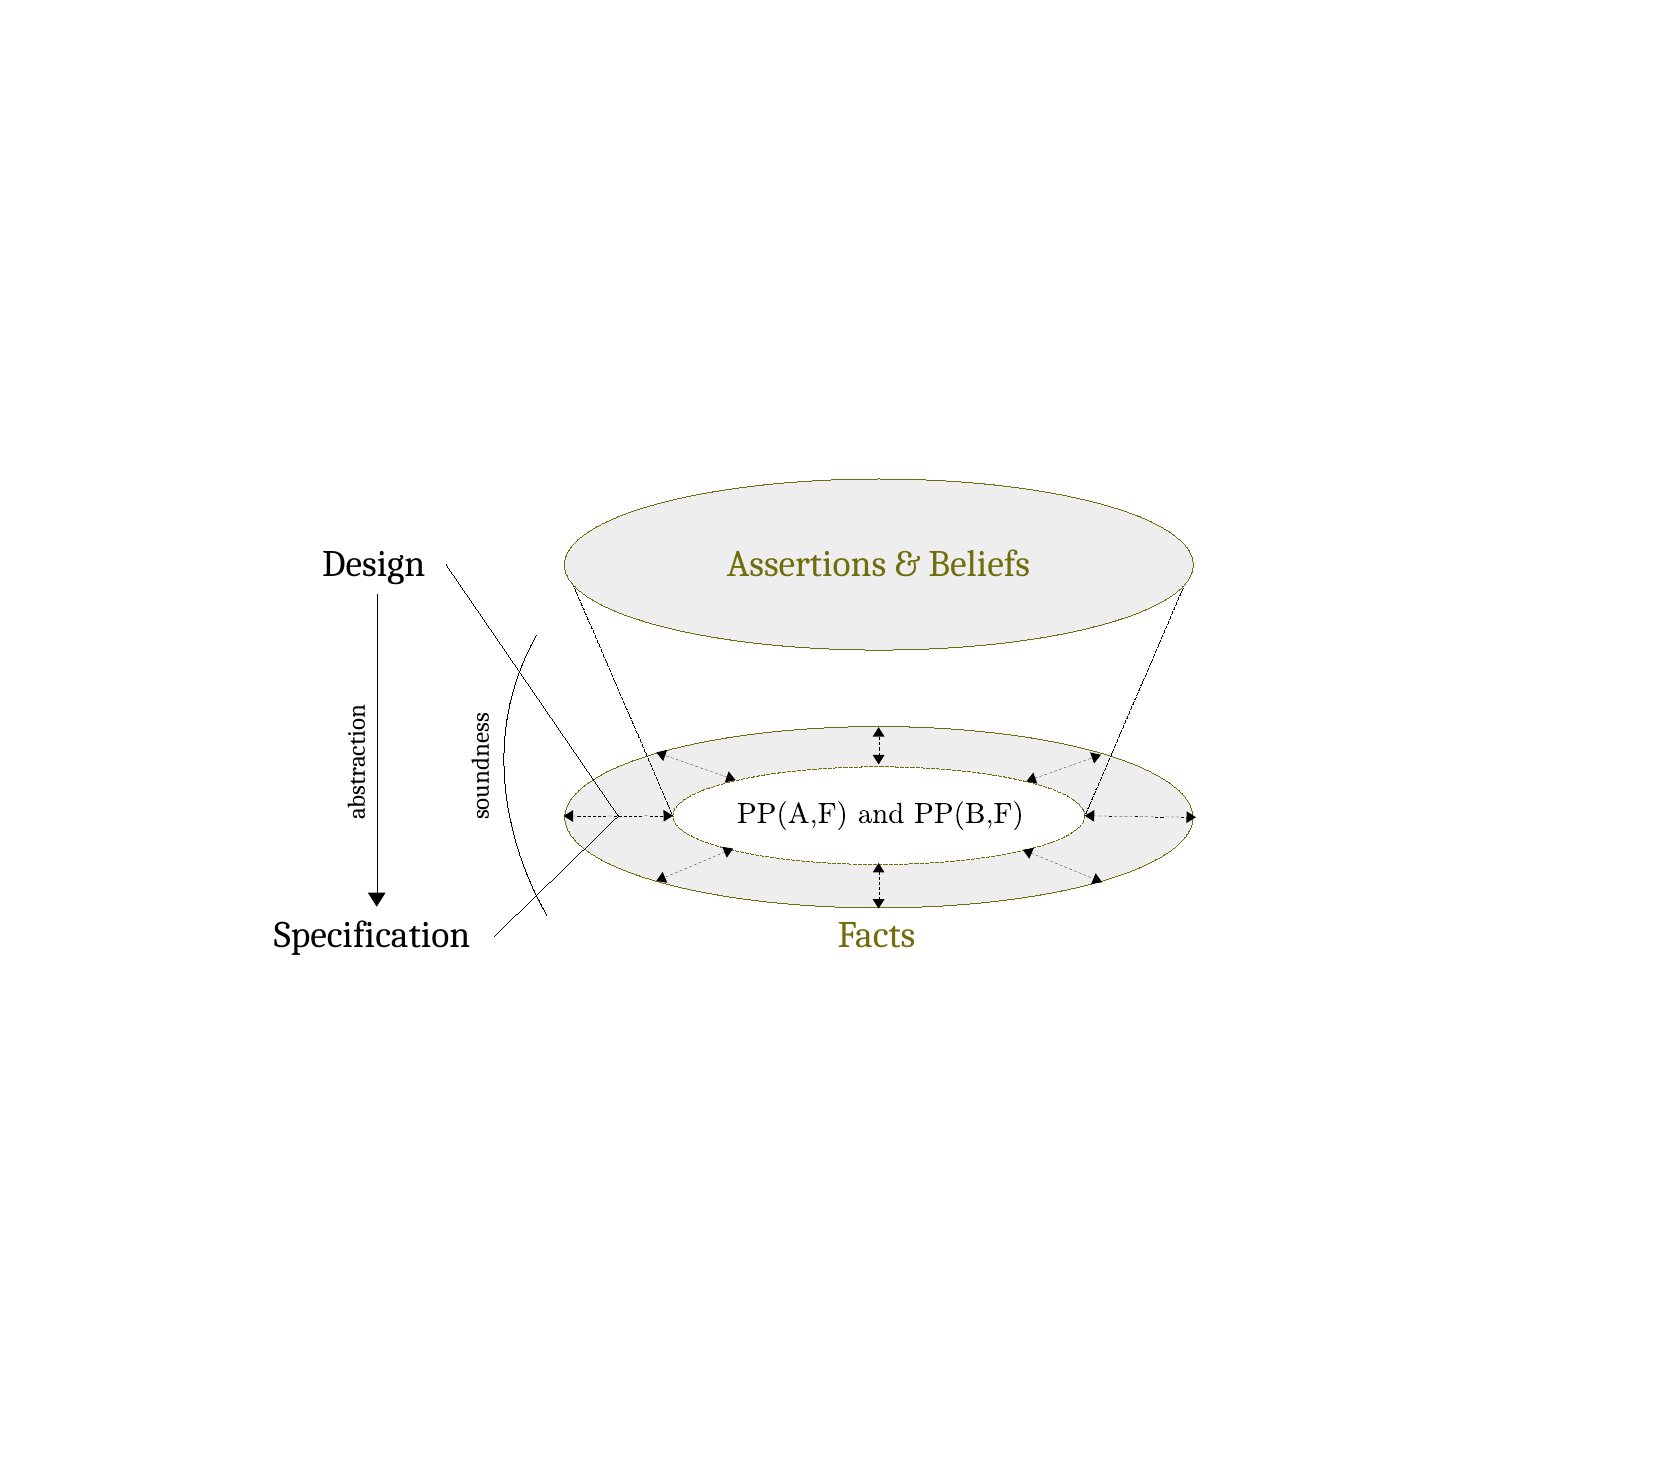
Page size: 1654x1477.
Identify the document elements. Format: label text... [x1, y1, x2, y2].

text_box Assertions & Beliefs [564, 478, 1194, 651]
text_box Specification [259, 906, 495, 966]
text_box Facts [822, 906, 935, 966]
picture [736, 801, 1021, 831]
text_box [564, 726, 1193, 907]
text_box abstraction [332, 682, 382, 835]
text_box soundness [456, 682, 506, 835]
text_box Design [307, 535, 447, 594]
